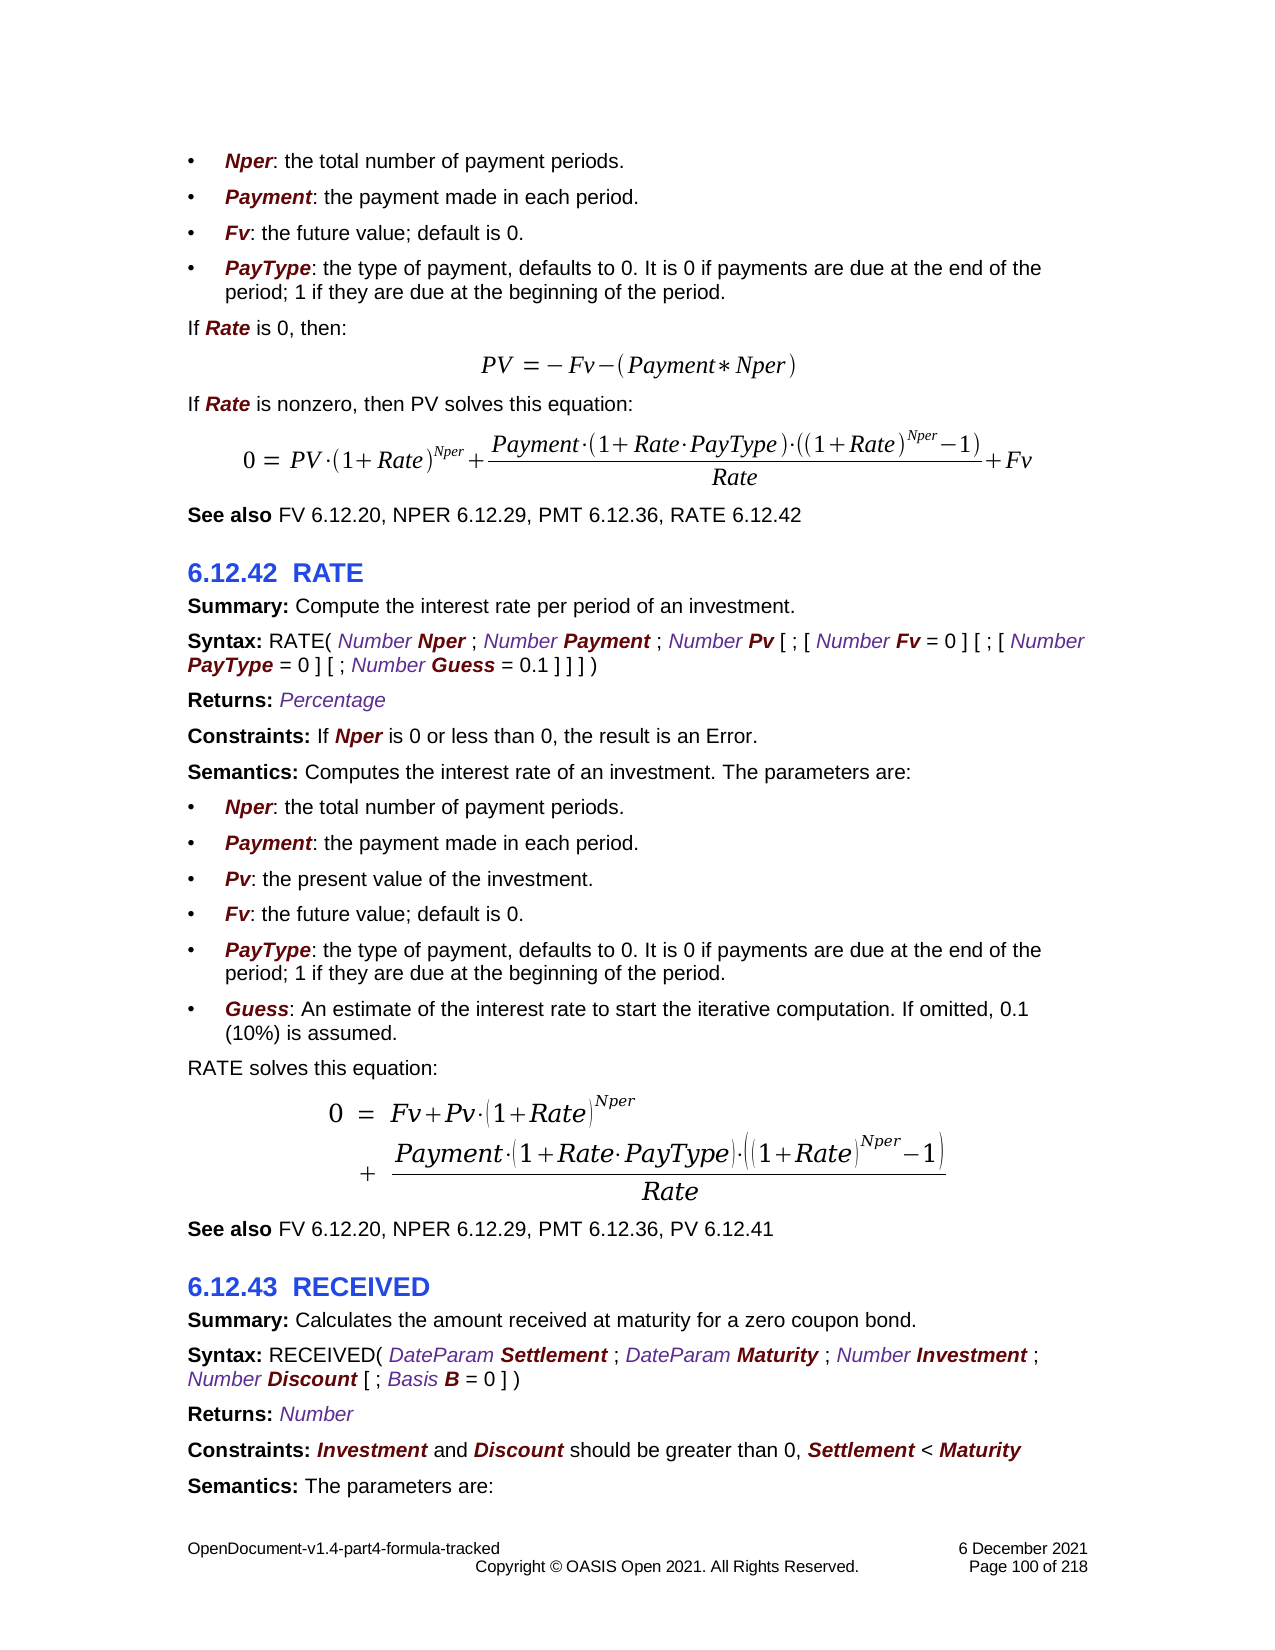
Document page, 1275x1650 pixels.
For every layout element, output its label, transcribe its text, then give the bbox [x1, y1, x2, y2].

text See also FV 6.12.20, NPER 6.12.29, PMT 6.12.36, RATE 6.12.42 [187, 503, 1088, 527]
list Guess: An estimate of the interest rate to start the iterative computation. If omitted, 0.1 (10%) is assumed. [187, 997, 1088, 1044]
list Pv: the present value of the investment. [187, 867, 1088, 891]
text See also FV 6.12.20, NPER 6.12.29, PMT 6.12.36, PV 6.12.41 [187, 1217, 1088, 1241]
text Syntax: RECEIVED( DateParam Settlement ; DateParam Maturity ; Number Investment ; Number Discount [ ; Basis B = 0 ] ) [187, 1344, 1088, 1391]
list Payment: the payment made in each period. [187, 186, 1088, 209]
text Returns: Number [187, 1403, 1088, 1426]
text Constraints: If Nper is 0 or less than 0, the result is an Error. [187, 724, 1088, 748]
list Fv: the future value; default is 0. [187, 221, 1088, 245]
text If Rate is 0, then: [187, 316, 1088, 339]
text Semantics: Computes the interest rate of an investment. The parameters are: [187, 760, 1088, 784]
text Constraints: Investment and Discount should be greater than 0, Settlement < Maturity [187, 1438, 1088, 1462]
list Payment: the payment made in each period. [187, 831, 1088, 855]
subtitle RECEIVED [187, 1272, 1088, 1302]
text Summary: Calculates the amount received at maturity for a zero coupon bond. [187, 1308, 1088, 1332]
list PayType: the type of payment, defaults to 0. It is 0 if payments are due at the end of the period; 1 if they are due at the beginning of the period. [187, 938, 1088, 985]
text RATE solves this equation: [187, 1057, 1088, 1080]
subtitle RATE [187, 558, 1088, 588]
list Nper: the total number of payment periods. [187, 150, 1088, 173]
text Syntax: RATE( Number Nper ; Number Payment ; Number Pv [ ; [ Number Fv = 0 ] [ ; [ Number PayType = 0 ] [ ; Number Guess = 0.1 ] ] ] ) [187, 630, 1088, 677]
text Summary: Compute the interest rate per period of an investment. [187, 594, 1088, 618]
list PayType: the type of payment, defaults to 0. It is 0 if payments are due at the end of the period; 1 if they are due at the beginning of the period. [187, 257, 1088, 304]
text Semantics: The parameters are: [187, 1474, 1088, 1498]
list Fv: the future value; default is 0. [187, 903, 1088, 926]
text Returns: Percentage [187, 689, 1088, 712]
list Nper: the total number of payment periods. [187, 796, 1088, 819]
text If Rate is nonzero, then PV solves this equation: [187, 392, 1088, 416]
